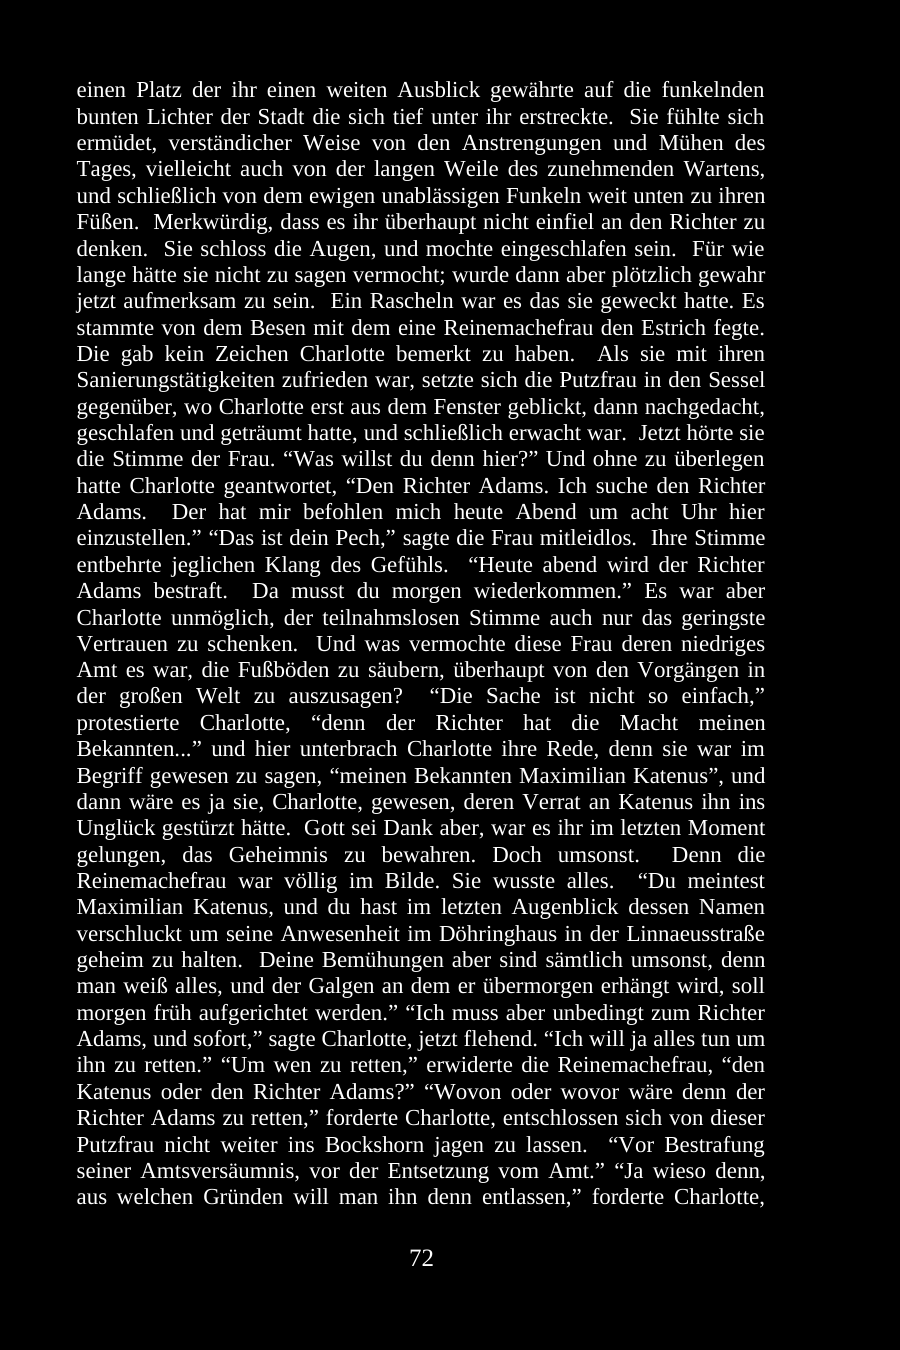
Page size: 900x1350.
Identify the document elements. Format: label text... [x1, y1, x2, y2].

text einen Platz der ihr einen weiten Ausblick gewährte auf die funkelnden bunten Lichter der Stadt die sich tief unter ihr erstreckte. Sie fühlte sich ermüdet, verständicher Weise von den Anstrengungen und Mühen des Tages, vielleicht auch von der langen Weile des zunehmenden Wartens, und schließlich von dem ewigen unablässigen Funkeln weit unten zu ihren Füßen. Merkwürdig, dass es ihr überhaupt nicht einfiel an den Richter zu denken. Sie schloss die Augen, und mochte eingeschlafen sein. Für wie lange hätte sie nicht zu sagen vermocht; wurde dann aber plötzlich gewahr jetzt aufmerksam zu sein. Ein Rascheln war es das sie geweckt hatte. Es stammte von dem Besen mit dem eine Reinemachefrau den Estrich fegte. Die gab kein Zeichen Charlotte bemerkt zu haben. Als sie mit ihren Sanierungstätigkeiten zufrieden war, setzte sich die Putzfrau in den Sessel gegenüber, wo Charlotte erst aus dem Fenster geblickt, dann nachgedacht, geschlafen und geträumt hatte, und schließlich erwacht war. Jetzt hörte sie die Stimme der Frau. “Was willst du denn hier?” Und ohne zu überlegen hatte Charlotte geantwortet, “Den Richter Adams. Ich suche den Richter Adams. Der hat mir befohlen mich heute Abend um acht Uhr hier einzustellen.” “Das ist dein Pech,” sagte die Frau mitleidlos. Ihre Stimme entbehrte jeglichen Klang des Gefühls. “Heute abend wird der Richter Adams bestraft. Da musst du morgen wiederkommen.” Es war aber Charlotte unmöglich, der teilnahmslosen Stimme auch nur das geringste Vertrauen zu schenken. Und was vermochte diese Frau deren niedriges Amt es war, die Fußböden zu säubern, überhaupt von den Vorgängen in der großen Welt zu auszusagen? “Die Sache ist nicht so einfach,” protestierte Charlotte, “denn der Richter hat die Macht meinen Bekannten...” und hier unterbrach Charlotte ihre Rede, denn sie war im Begriff gewesen zu sagen, “meinen Bekannten Maximilian Katenus”, und dann wäre es ja sie, Charlotte, gewesen, deren Verrat an Katenus ihn ins Unglück gestürzt hätte. Gott sei Dank aber, war es ihr im letzten Moment gelungen, das Geheimnis zu bewahren. Doch umsonst. Denn die Reinemachefrau war völlig im Bilde. Sie wusste alles. “Du meintest Maximilian Katenus, und du hast im letzten Augenblick dessen Namen verschluckt um seine Anwesenheit im Döhringhaus in der Linnaeusstraße geheim zu halten. Deine Bemühungen aber sind sämtlich umsonst, denn man weiß alles, und der Galgen an dem er übermorgen erhängt wird, soll morgen früh aufgerichtet werden.” “Ich muss aber unbedingt zum Richter Adams, und sofort,” sagte Charlotte, jetzt flehend. “Ich will ja alles tun um ihn zu retten.” “Um wen zu retten,” erwiderte die Reinemachefrau, “den Katenus oder den Richter Adams?” “Wovon oder wovor wäre denn der Richter Adams zu retten,” forderte Charlotte, entschlossen sich von dieser Putzfrau nicht weiter ins Bockshorn jagen zu lassen. “Vor Bestrafung seiner Amtsversäumnis, vor der Entsetzung vom Amt.” “Ja wieso denn, aus welchen Gründen will man ihn denn entlassen,” forderte Charlotte, [76, 76, 766, 1210]
